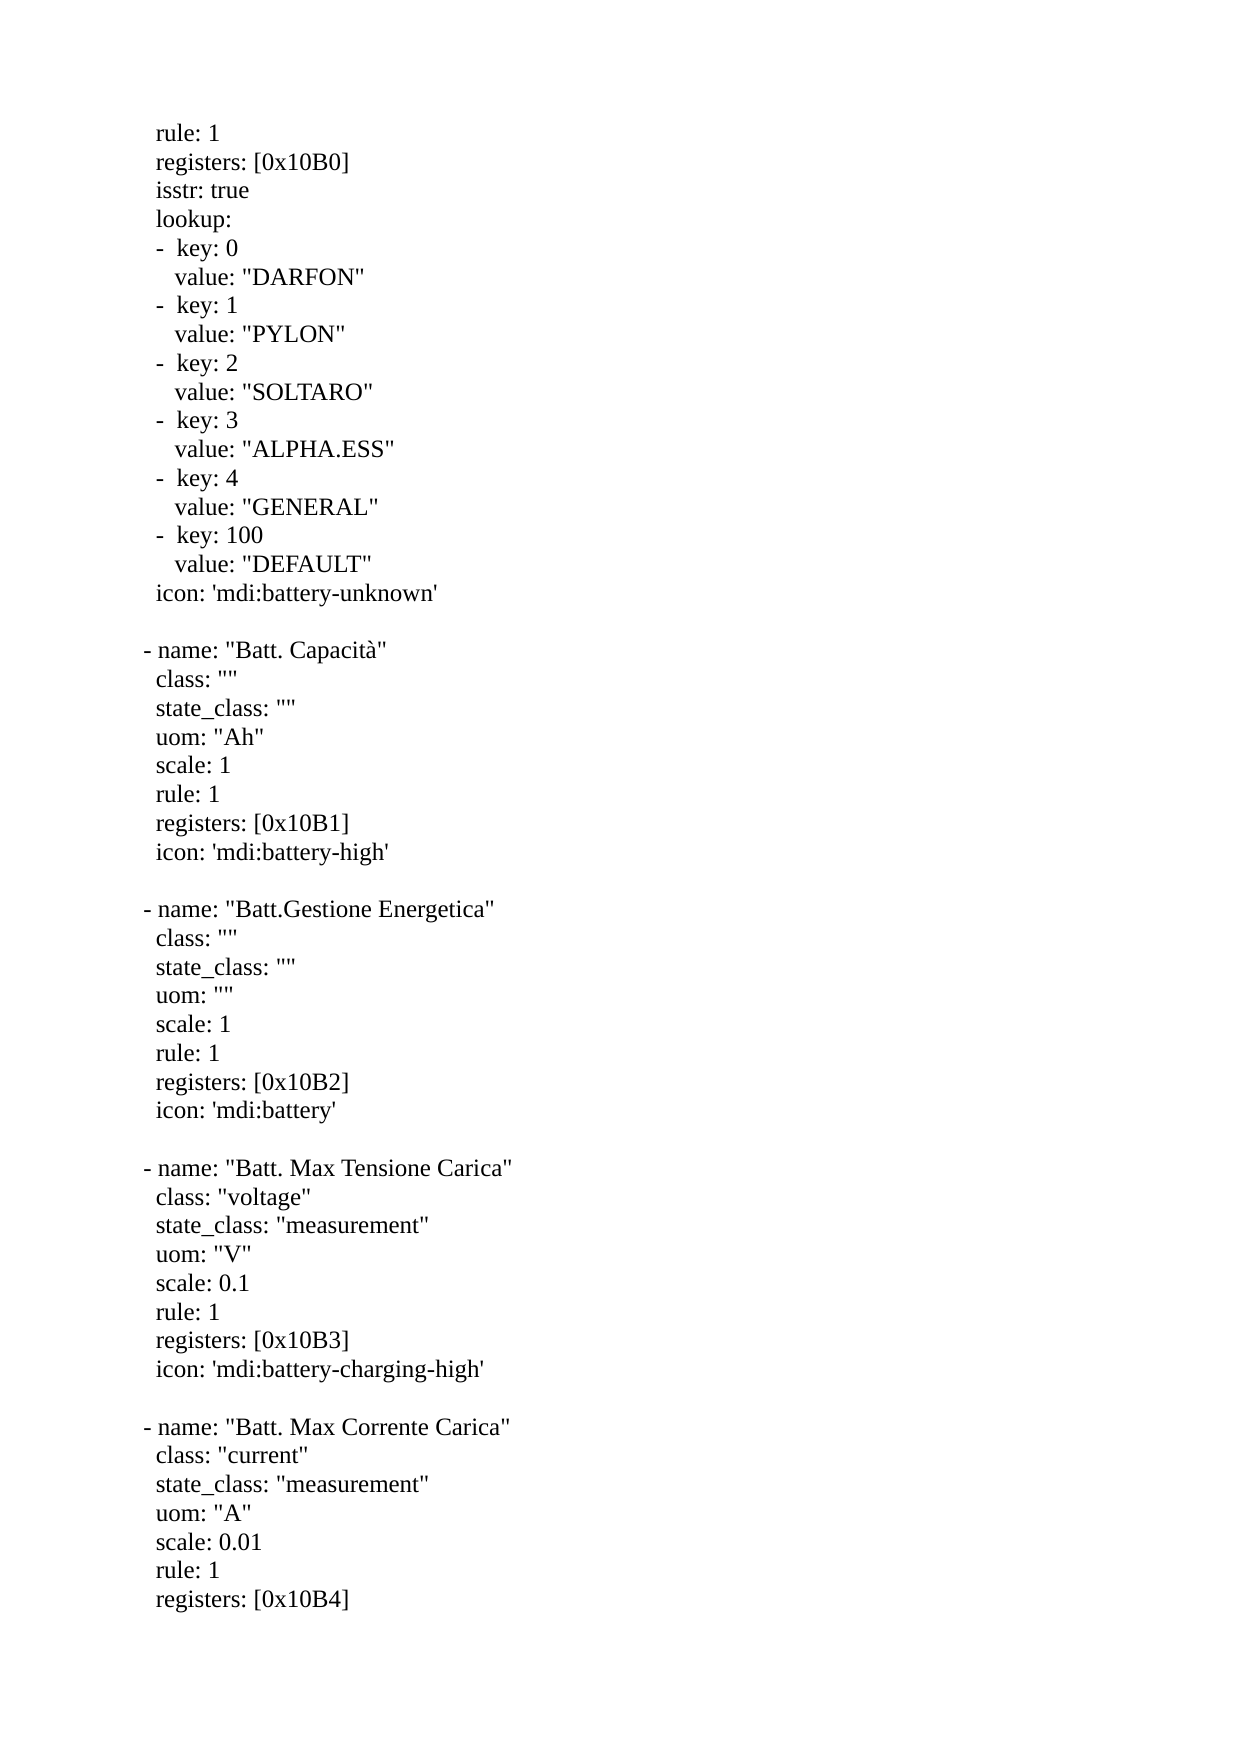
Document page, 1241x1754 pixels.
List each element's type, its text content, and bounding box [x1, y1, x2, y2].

text registers: [0x10B1] [118, 808, 1122, 837]
text state_class: "" [118, 693, 1122, 722]
text scale: 0.01 [118, 1527, 1122, 1556]
text value: "ALPHA.ESS" [118, 434, 1122, 463]
text registers: [0x10B0] [118, 147, 1122, 176]
text registers: [0x10B2] [118, 1067, 1122, 1096]
text registers: [0x10B3] [118, 1326, 1122, 1354]
text - key: 1 [118, 291, 1122, 319]
text scale: 1 [118, 751, 1122, 779]
text lookup: [118, 204, 1122, 233]
text rule: 1 [118, 118, 1122, 147]
text icon: 'mdi:battery-unknown' [118, 578, 1122, 607]
text class: "voltage" [118, 1182, 1122, 1211]
text - key: 2 [118, 348, 1122, 377]
text - name: "Batt. Max Corrente Carica" [118, 1412, 1122, 1441]
text rule: 1 [118, 1556, 1122, 1584]
text icon: 'mdi:battery' [118, 1096, 1122, 1124]
text - key: 100 [118, 521, 1122, 549]
text icon: 'mdi:battery-high' [118, 837, 1122, 866]
text rule: 1 [118, 1297, 1122, 1326]
text state_class: "" [118, 952, 1122, 981]
text - key: 4 [118, 463, 1122, 492]
text class: "current" [118, 1441, 1122, 1469]
text uom: "Ah" [118, 722, 1122, 751]
text value: "PYLON" [118, 319, 1122, 348]
text - name: "Batt. Max Tensione Carica" [118, 1153, 1122, 1182]
text value: "DEFAULT" [118, 549, 1122, 578]
text registers: [0x10B4] [118, 1584, 1122, 1613]
text scale: 0.1 [118, 1268, 1122, 1297]
text value: "DARFON" [118, 262, 1122, 291]
text rule: 1 [118, 1038, 1122, 1067]
text value: "GENERAL" [118, 492, 1122, 521]
text scale: 1 [118, 1009, 1122, 1038]
text - name: "Batt. Capacità" [118, 636, 1122, 664]
text state_class: "measurement" [118, 1469, 1122, 1498]
text - key: 3 [118, 406, 1122, 434]
text - key: 0 [118, 233, 1122, 262]
text icon: 'mdi:battery-charging-high' [118, 1354, 1122, 1383]
text rule: 1 [118, 779, 1122, 808]
text isstr: true [118, 176, 1122, 204]
text uom: "A" [118, 1498, 1122, 1527]
text class: "" [118, 664, 1122, 693]
text uom: "V" [118, 1239, 1122, 1268]
text value: "SOLTARO" [118, 377, 1122, 406]
text state_class: "measurement" [118, 1211, 1122, 1239]
text uom: "" [118, 981, 1122, 1009]
text class: "" [118, 923, 1122, 952]
text - name: "Batt.Gestione Energetica" [118, 894, 1122, 923]
